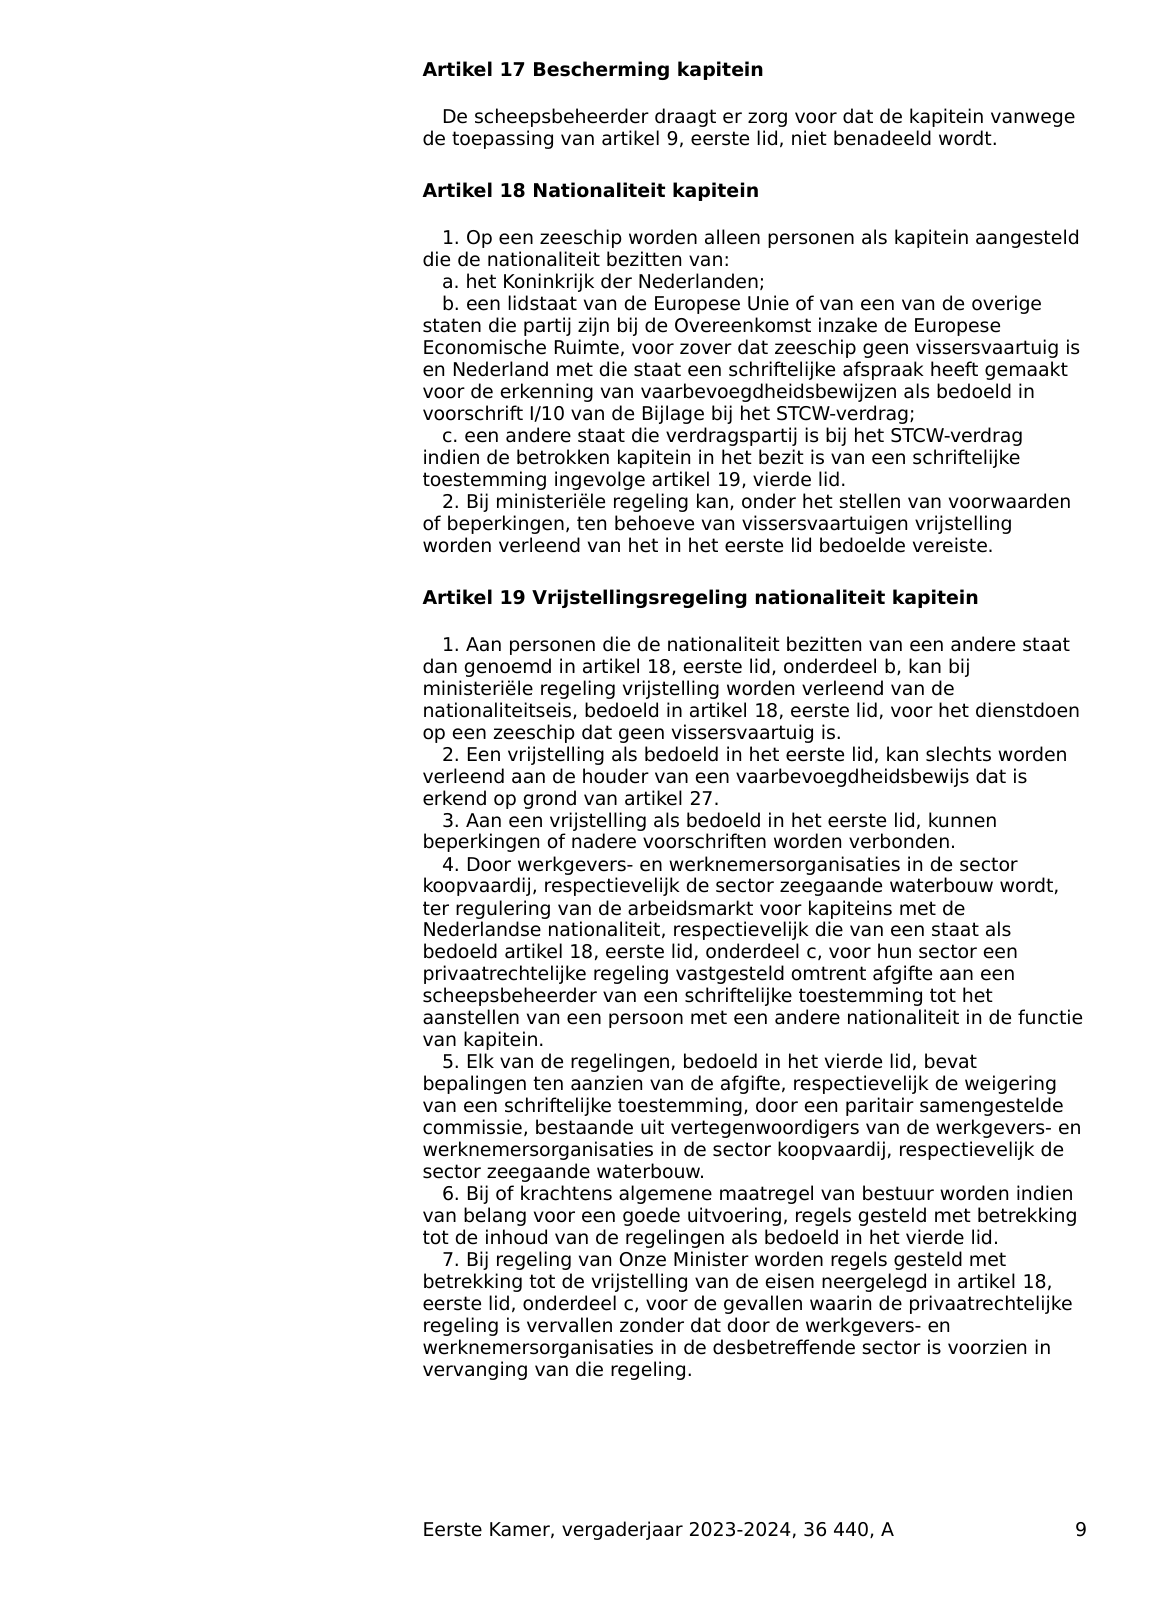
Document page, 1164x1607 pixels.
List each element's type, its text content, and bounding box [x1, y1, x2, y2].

text a. het Koninkrijk der Nederlanden; [422, 271, 1087, 293]
text 1. Aan personen die de nationaliteit bezitten van een andere staat dan genoemd in artikel 18, eerste lid, onderdeel b, kan bij ministeriële regeling vrijstelling worden verleend van de nationaliteitseis, bedoeld in artikel 18, eerste lid, voor het dienstdoen op een zeeschip dat geen vissersvaartuig is. [422, 634, 1087, 743]
text 7. Bij regeling van Onze Minister worden regels gesteld met betrekking tot de vrijstelling van de eisen neergelegd in artikel 18, eerste lid, onderdeel c, voor de gevallen waarin de privaatrechtelijke regeling is vervallen zonder dat door de werkgevers- en werknemersorganisaties in de desbetreffende sector is voorzien in vervanging van die regeling. [422, 1249, 1087, 1381]
text 6. Bij of krachtens algemene maatregel van bestuur worden indien van belang voor een goede uitvoering, regels gesteld met betrekking tot de inhoud van de regelingen als bedoeld in het vierde lid. [422, 1183, 1087, 1249]
text 2. Bij ministeriële regeling kan, onder het stellen van voorwaarden of beperkingen, ten behoeve van vissersvaartuigen vrijstelling worden verleend van het in het eerste lid bedoelde vereiste. [422, 491, 1087, 557]
subtitle Artikel 18 Nationaliteit kapitein [422, 180, 1087, 202]
text c. een andere staat die verdragspartij is bij het STCW-verdrag indien de betrokken kapitein in het bezit is van een schriftelijke toestemming ingevolge artikel 19, vierde lid. [422, 425, 1087, 491]
subtitle Artikel 17 Bescherming kapitein [422, 59, 1087, 81]
text 3. Aan een vrijstelling als bedoeld in het eerste lid, kunnen beperkingen of nadere voorschriften worden verbonden. [422, 809, 1087, 853]
text 5. Elk van de regelingen, bedoeld in het vierde lid, bevat bepalingen ten aanzien van de afgifte, respectievelijk de weigering van een schriftelijke toestemming, door een paritair samengestelde commissie, bestaande uit vertegenwoordigers van de werkgevers- en werknemersorganisaties in de sector koopvaardij, respectievelijk de sector zeegaande waterbouw. [422, 1051, 1087, 1183]
text 1. Op een zeeschip worden alleen personen als kapitein aangesteld die de nationaliteit bezitten van: [422, 227, 1087, 271]
text b. een lidstaat van de Europese Unie of van een van de overige staten die partij zijn bij de Overeenkomst inzake de Europese Economische Ruimte, voor zover dat zeeschip geen vissersvaartuig is en Nederland met die staat een schriftelijke afspraak heeft gemaakt voor de erkenning van vaarbevoegdheidsbewijzen als bedoeld in voorschrift I/10 van de Bijlage bij het STCW-verdrag; [422, 293, 1087, 425]
subtitle Artikel 19 Vrijstellingsregeling nationaliteit kapitein [422, 587, 1087, 609]
text 4. Door werkgevers- en werknemersorganisaties in de sector koopvaardij, respectievelijk de sector zeegaande waterbouw wordt, ter regulering van de arbeidsmarkt voor kapiteins met de Nederlandse nationaliteit, respectievelijk die van een staat als bedoeld artikel 18, eerste lid, onderdeel c, voor hun sector een privaatrechtelijke regeling vastgesteld omtrent afgifte aan een scheepsbeheerder van een schriftelijke toestemming tot het aanstellen van een persoon met een andere nationaliteit in de functie van kapitein. [422, 853, 1087, 1051]
text De scheepsbeheerder draagt er zorg voor dat de kapitein vanwege de toepassing van artikel 9, eerste lid, niet benadeeld wordt. [422, 106, 1087, 150]
text 2. Een vrijstelling als bedoeld in het eerste lid, kan slechts worden verleend aan de houder van een vaarbevoegdheidsbewijs dat is erkend op grond van artikel 27. [422, 743, 1087, 809]
